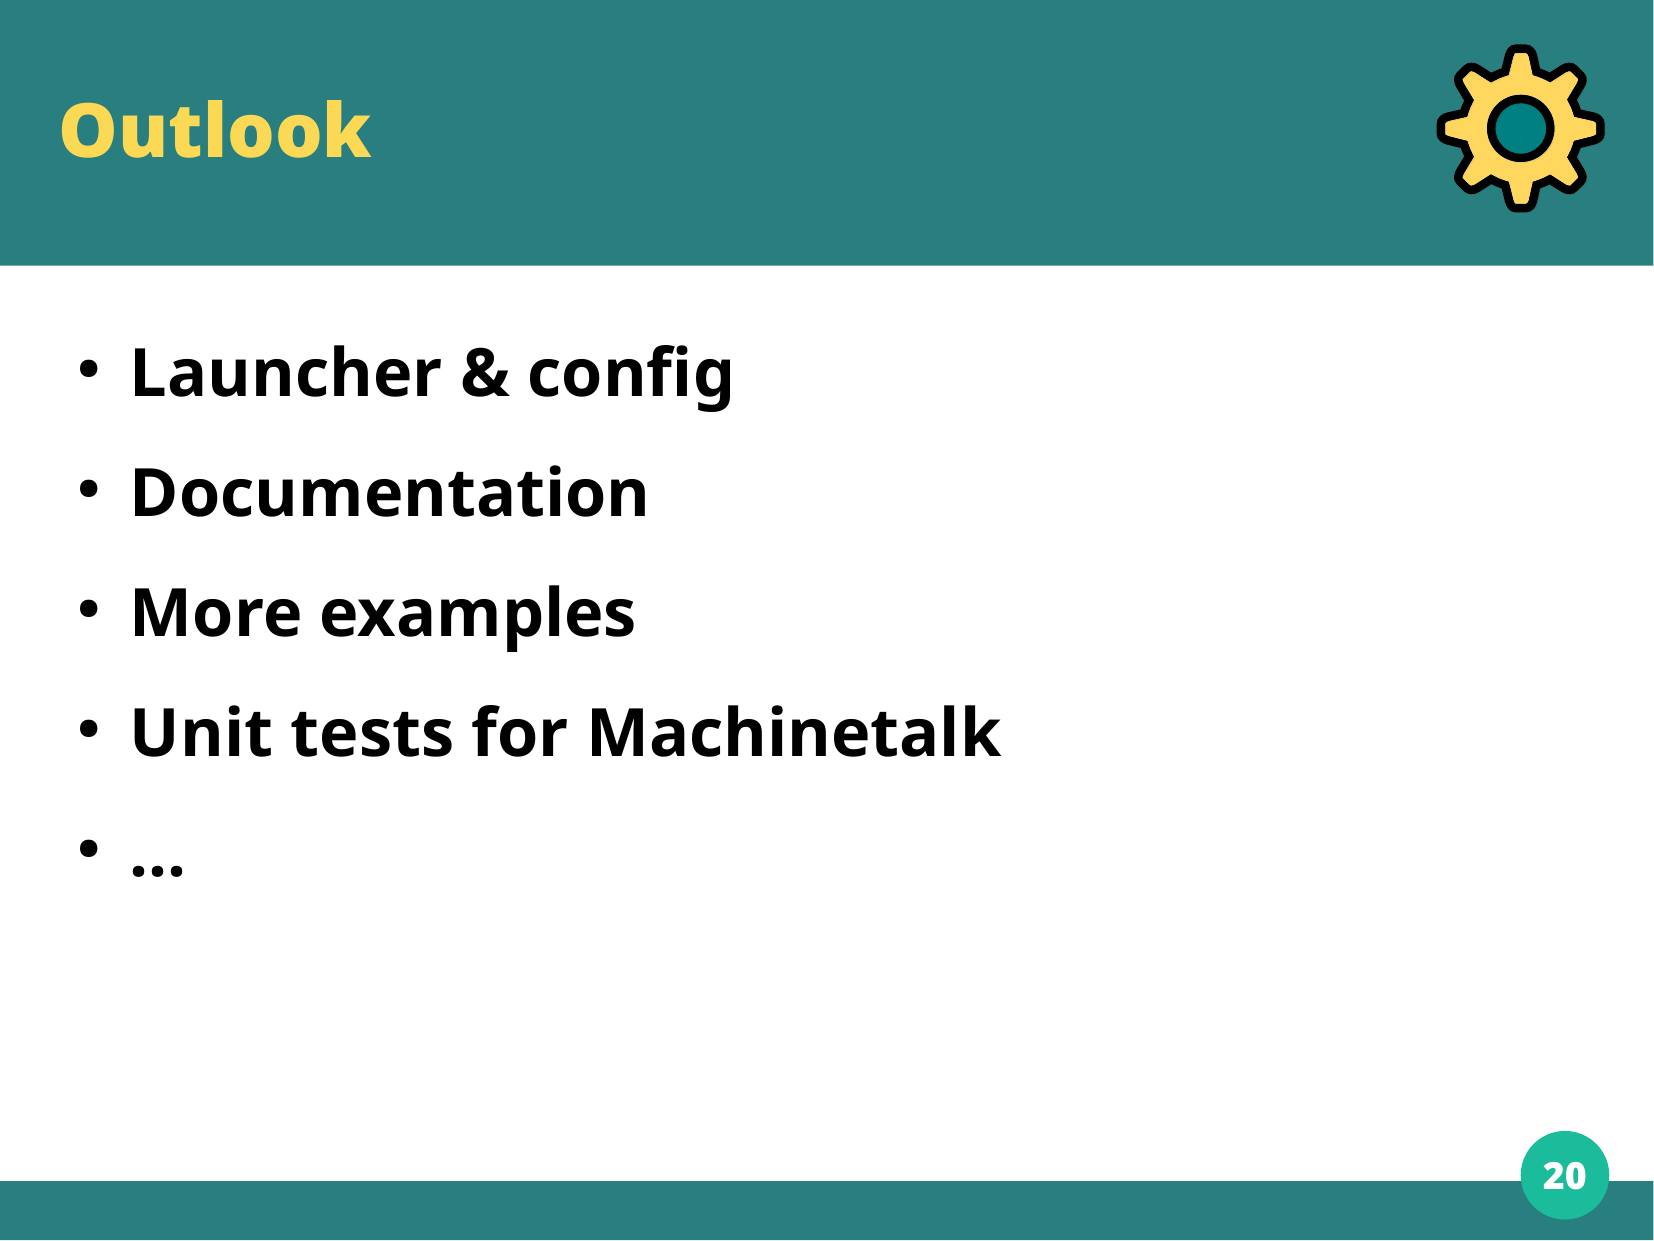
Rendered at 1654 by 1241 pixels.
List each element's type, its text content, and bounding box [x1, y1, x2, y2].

title Outlook [59, 49, 1595, 207]
list Launcher & config Documentation More examples Unit tests for Machinetalk … [59, 324, 1595, 1152]
